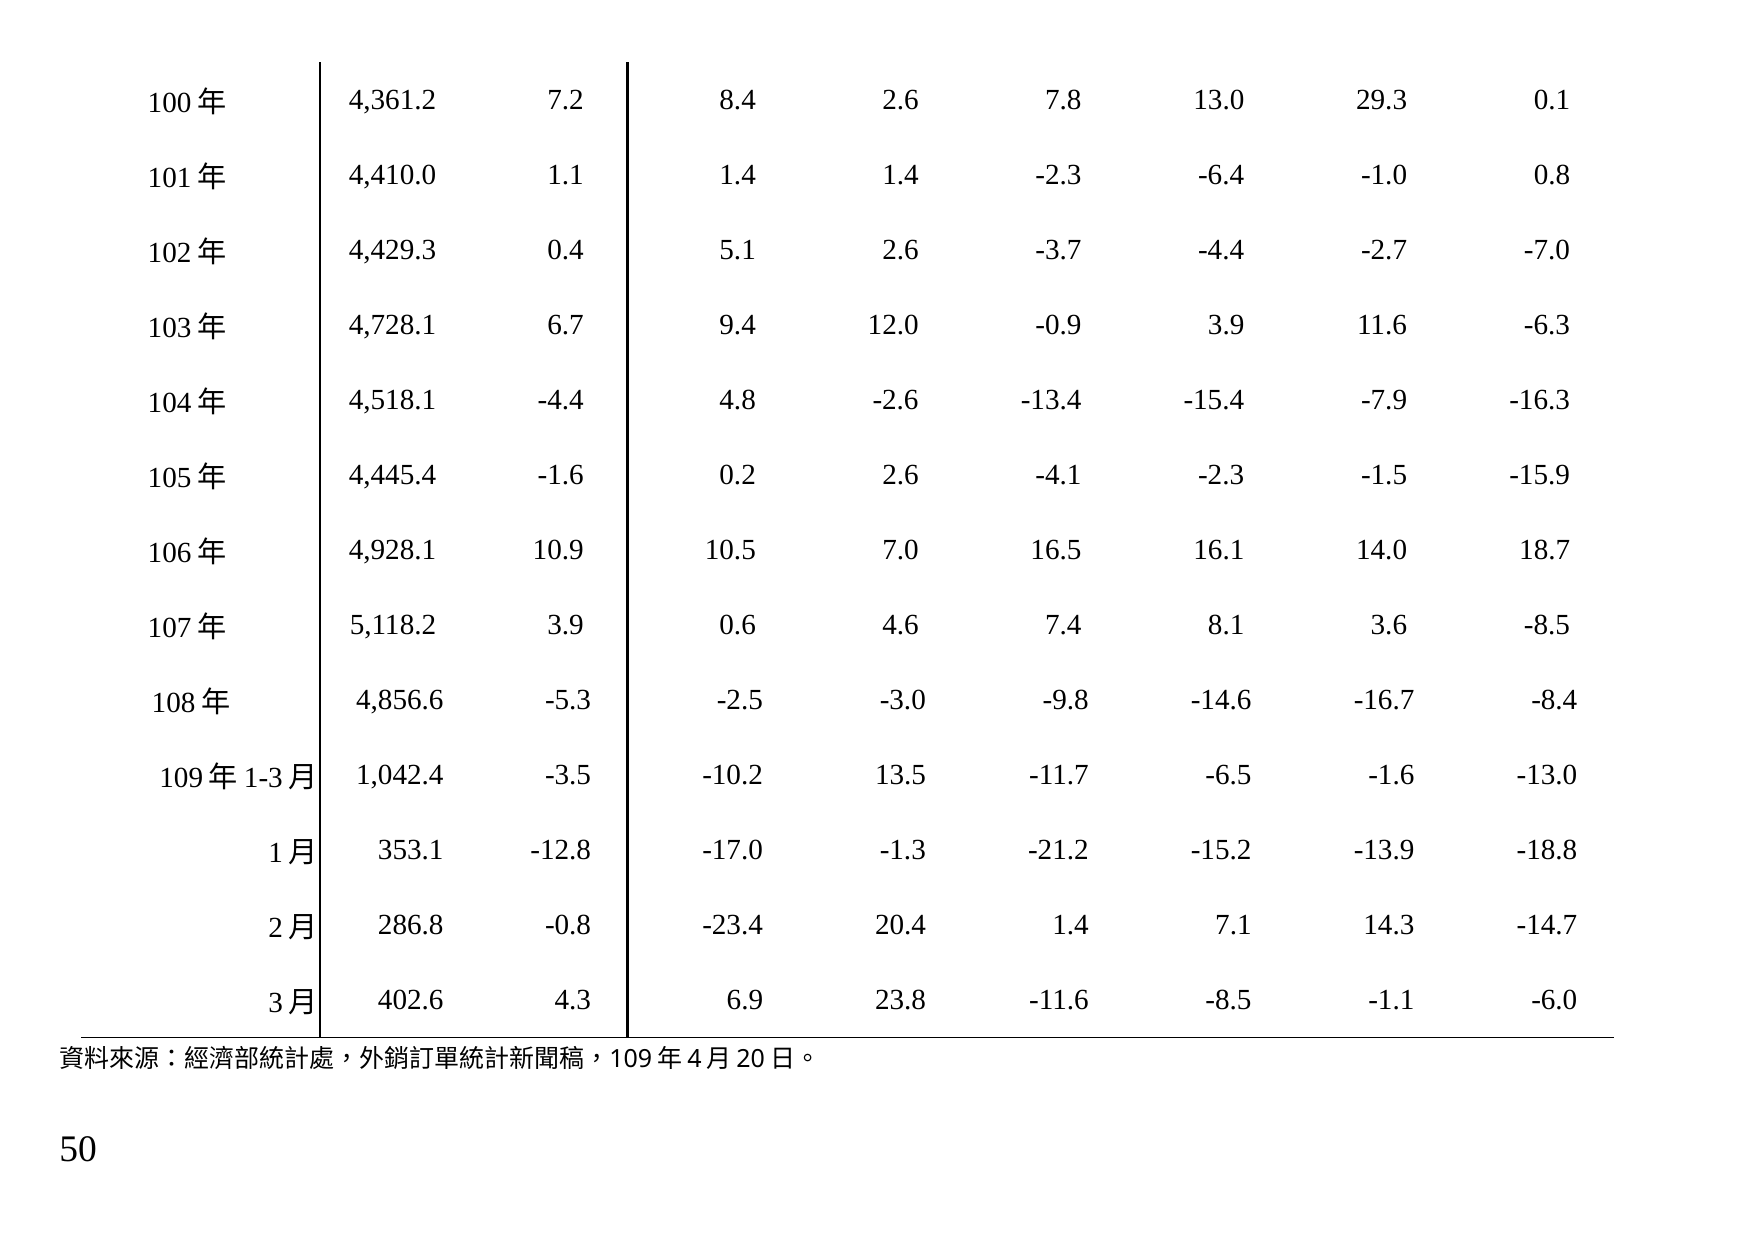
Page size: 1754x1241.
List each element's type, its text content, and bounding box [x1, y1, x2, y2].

table_cell 4,410.0 [321, 137, 480, 212]
table_cell 4,728.1 [321, 287, 480, 362]
table_cell -21.2 [962, 812, 1125, 887]
table_cell -16.7 [1288, 662, 1451, 737]
table_cell 2.6 [799, 62, 962, 137]
table_cell -23.4 [629, 887, 799, 962]
table_cell -1.6 [1288, 737, 1451, 812]
table_cell 4,429.3 [321, 212, 480, 287]
table_cell -4.1 [962, 437, 1125, 512]
table_cell -1.0 [1288, 137, 1451, 212]
table_cell 4,445.4 [321, 437, 480, 512]
table_cell 9.4 [629, 287, 799, 362]
table_cell 5.1 [629, 212, 799, 287]
table_cell -10.2 [629, 737, 799, 812]
table_cell -13.0 [1451, 737, 1614, 812]
table_cell -3.0 [799, 662, 962, 737]
table_cell -2.3 [1125, 437, 1288, 512]
table_cell 6.9 [629, 962, 799, 1037]
table_cell 4,928.1 [321, 512, 480, 587]
table_cell -8.4 [1451, 662, 1614, 737]
table_cell -6.4 [1125, 137, 1288, 212]
table_cell 7.1 [1125, 887, 1288, 962]
table_cell -6.0 [1451, 962, 1614, 1037]
table_cell 107年 [81, 587, 319, 662]
table_cell -2.6 [799, 362, 962, 437]
table_cell -2.5 [629, 662, 799, 737]
table_cell 29.3 [1288, 62, 1451, 137]
table_cell -17.0 [629, 812, 799, 887]
table_cell -13.4 [962, 362, 1125, 437]
text 資料來源：經濟部統計處，外銷訂單統計新聞稿，109年4月20日。 [59, 1038, 1636, 1076]
table_cell 402.6 [321, 962, 480, 1037]
table_cell 101年 [81, 137, 319, 212]
table_cell 1.1 [480, 137, 626, 212]
table_cell 7.0 [799, 512, 962, 587]
table_cell 3月 [81, 962, 319, 1037]
table_cell -4.4 [1125, 212, 1288, 287]
table_cell 106年 [81, 512, 319, 587]
table_cell 23.8 [799, 962, 962, 1037]
table_cell -6.3 [1451, 287, 1614, 362]
table_cell -1.5 [1288, 437, 1451, 512]
table_cell 20.4 [799, 887, 962, 962]
table_cell 4,361.2 [321, 62, 480, 137]
table_cell -11.7 [962, 737, 1125, 812]
table_cell 8.1 [1125, 587, 1288, 662]
table_cell -1.6 [480, 437, 626, 512]
table_cell -12.8 [480, 812, 626, 887]
table_cell 4,518.1 [321, 362, 480, 437]
table_cell -0.8 [480, 887, 626, 962]
table_cell -15.9 [1451, 437, 1614, 512]
table_cell -2.3 [962, 137, 1125, 212]
table_cell 10.9 [480, 512, 626, 587]
table_cell -14.7 [1451, 887, 1614, 962]
table_cell 10.5 [629, 512, 799, 587]
table_cell -9.8 [962, 662, 1125, 737]
table_cell 0.1 [1451, 62, 1614, 137]
table_cell 4.8 [629, 362, 799, 437]
table_cell 14.0 [1288, 512, 1451, 587]
table_cell 11.6 [1288, 287, 1451, 362]
table_cell 5,118.2 [321, 587, 480, 662]
table_cell 0.8 [1451, 137, 1614, 212]
table_cell 16.5 [962, 512, 1125, 587]
table_cell 102年 [81, 212, 319, 287]
table_cell 13.5 [799, 737, 962, 812]
table_cell 108年 [81, 662, 319, 737]
table_cell 2月 [81, 887, 319, 962]
table_cell -2.7 [1288, 212, 1451, 287]
table_cell -8.5 [1451, 587, 1614, 662]
table_cell -11.6 [962, 962, 1125, 1037]
table_cell -0.9 [962, 287, 1125, 362]
table_cell 4.6 [799, 587, 962, 662]
table_cell -14.6 [1125, 662, 1288, 737]
table_cell 6.7 [480, 287, 626, 362]
table_cell 353.1 [321, 812, 480, 887]
table_cell -3.7 [962, 212, 1125, 287]
table_cell 4,856.6 [321, 662, 480, 737]
table_cell 7.2 [480, 62, 626, 137]
table_cell -6.5 [1125, 737, 1288, 812]
table_cell 1.4 [629, 137, 799, 212]
table_cell 16.1 [1125, 512, 1288, 587]
table_cell 286.8 [321, 887, 480, 962]
table_cell -15.2 [1125, 812, 1288, 887]
table_cell 12.0 [799, 287, 962, 362]
table_cell 0.6 [629, 587, 799, 662]
table_cell 18.7 [1451, 512, 1614, 587]
table_cell 105年 [81, 437, 319, 512]
table_cell 2.6 [799, 212, 962, 287]
table_cell 8.4 [629, 62, 799, 137]
table_cell 1,042.4 [321, 737, 480, 812]
table_cell -13.9 [1288, 812, 1451, 887]
table_cell -18.8 [1451, 812, 1614, 887]
table_cell 3.9 [1125, 287, 1288, 362]
table_cell 1月 [81, 812, 319, 887]
table_cell 1.4 [799, 137, 962, 212]
table_cell -8.5 [1125, 962, 1288, 1037]
table_cell 109年1-3月 [81, 737, 319, 812]
table_cell 7.8 [962, 62, 1125, 137]
table_cell 4.3 [480, 962, 626, 1037]
table_cell 7.4 [962, 587, 1125, 662]
table_cell -5.3 [480, 662, 626, 737]
table_cell 0.2 [629, 437, 799, 512]
table_cell 1.4 [962, 887, 1125, 962]
table_cell -7.0 [1451, 212, 1614, 287]
table_cell -1.1 [1288, 962, 1451, 1037]
table_cell -4.4 [480, 362, 626, 437]
table_cell -7.9 [1288, 362, 1451, 437]
table_cell 103年 [81, 287, 319, 362]
table_cell -15.4 [1125, 362, 1288, 437]
table_cell 0.4 [480, 212, 626, 287]
table_cell -1.3 [799, 812, 962, 887]
table_cell 104年 [81, 362, 319, 437]
table_cell 100年 [81, 62, 319, 137]
table_cell -3.5 [480, 737, 626, 812]
table_cell 2.6 [799, 437, 962, 512]
table_cell -16.3 [1451, 362, 1614, 437]
table_cell 13.0 [1125, 62, 1288, 137]
table_cell 3.6 [1288, 587, 1451, 662]
table_cell 14.3 [1288, 887, 1451, 962]
table_cell 3.9 [480, 587, 626, 662]
